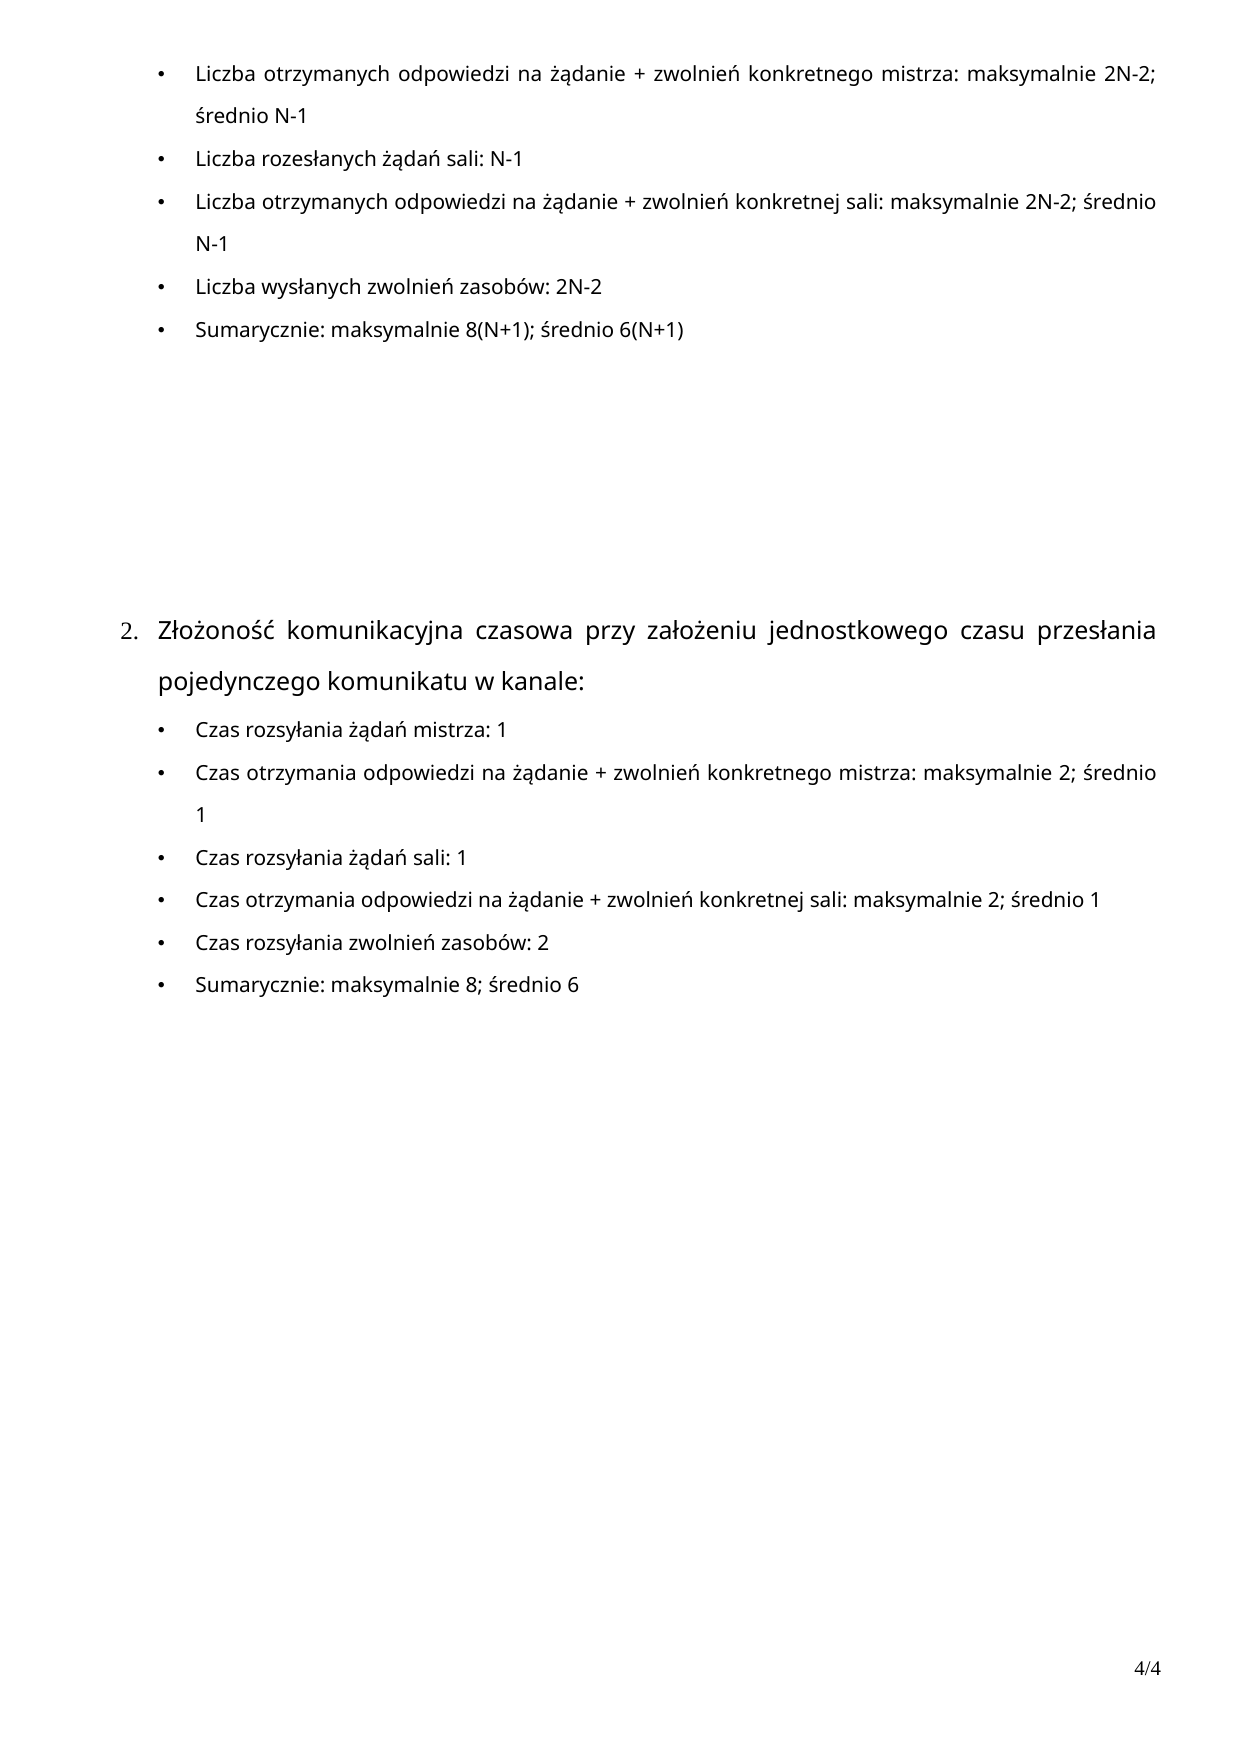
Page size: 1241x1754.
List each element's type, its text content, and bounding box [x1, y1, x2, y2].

list Złożoność komunikacyjna czasowa przy założeniu jednostkowego czasu przesłania pojedynczego komunikatu w kanale: [120, 613, 1157, 698]
list Czas rozsyłania żądań mistrza: 1 [158, 715, 1157, 743]
list Liczba rozesłanych żądań sali: N-1 [158, 144, 1157, 173]
list Sumarycznie: maksymalnie 8; średnio 6 [158, 971, 1157, 999]
list Czas rozsyłania żądań sali: 1 [158, 843, 1157, 871]
list Czas otrzymania odpowiedzi na żądanie + zwolnień konkretnej sali: maksymalnie 2; średnio 1 [158, 885, 1157, 914]
list Czas otrzymania odpowiedzi na żądanie + zwolnień konkretnego mistrza: maksymalnie 2; średnio 1 [158, 758, 1157, 829]
list Liczba wysłanych zwolnień zasobów: 2N-2 [158, 272, 1157, 301]
list Sumarycznie: maksymalnie 8(N+1); średnio 6(N+1) [158, 315, 1157, 343]
list Czas rozsyłania zwolnień zasobów: 2 [158, 928, 1157, 956]
list Liczba otrzymanych odpowiedzi na żądanie + zwolnień konkretnej sali: maksymalnie 2N-2; średnio N-1 [158, 187, 1157, 258]
list Liczba otrzymanych odpowiedzi na żądanie + zwolnień konkretnego mistrza: maksymalnie 2N-2; średnio N-1 [158, 59, 1157, 130]
